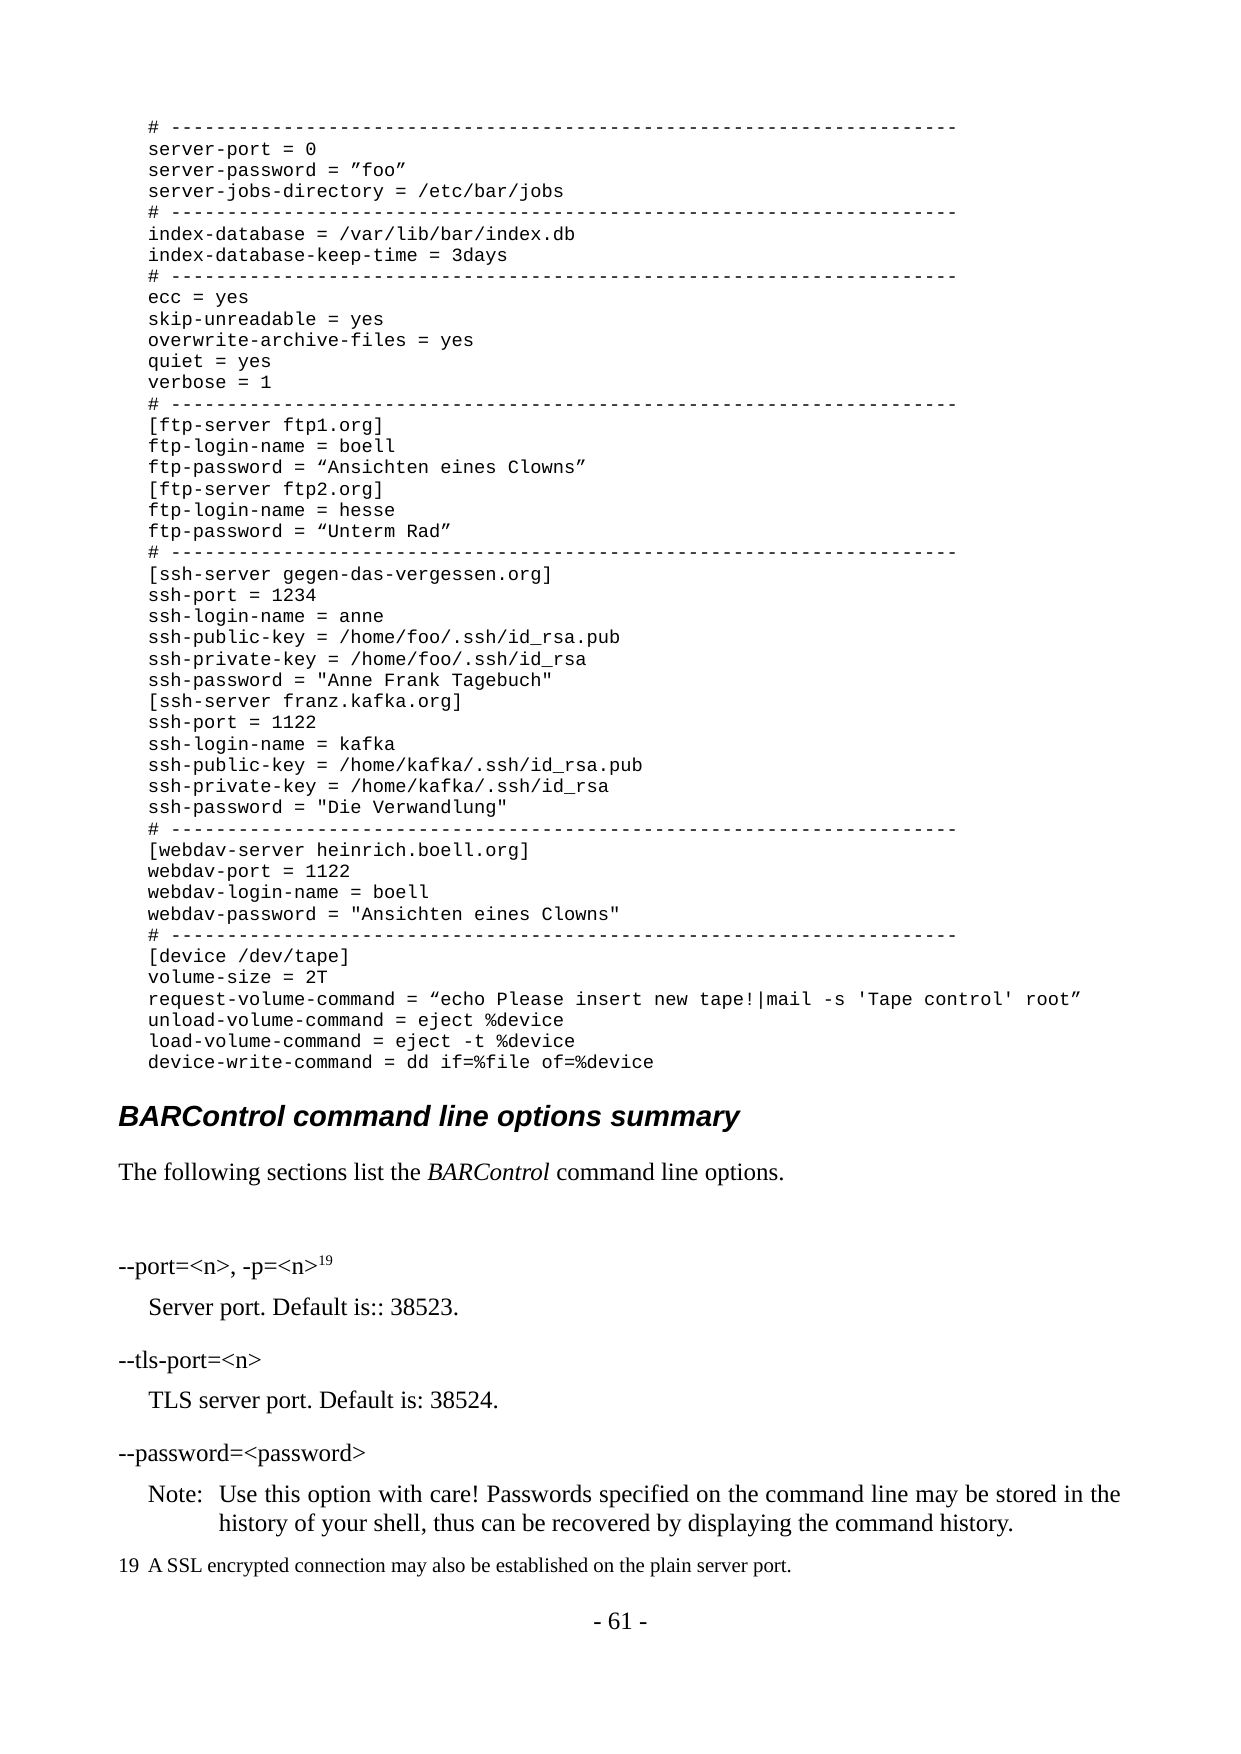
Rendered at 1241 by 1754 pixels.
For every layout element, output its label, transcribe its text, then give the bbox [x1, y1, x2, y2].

text # ---------------------------------------------------------------------- [148, 543, 1122, 564]
text unload-volume-command = eject %device [148, 1011, 1122, 1032]
text [ftp-server ftp2.org] [148, 479, 1122, 501]
text ftp-login-name = boell [148, 437, 1122, 458]
text # ---------------------------------------------------------------------- [148, 118, 1122, 139]
text ftp-password = “Unterm Rad” [148, 522, 1122, 543]
text # ---------------------------------------------------------------------- [148, 267, 1122, 288]
text index-database-keep-time = 3days [148, 246, 1122, 267]
text server-jobs-directory = /etc/bar/jobs [148, 182, 1122, 203]
title ‑‑password=<password> [118, 1438, 1122, 1467]
text ftp-password = “Ansichten eines Clowns” [148, 458, 1122, 479]
text [ftp-server ftp1.org] [148, 416, 1122, 437]
text overwrite-archive-files = yes [148, 331, 1122, 352]
text volume-size = 2T [148, 968, 1122, 989]
text A SSL encrypted connection may also be established on the plain server port. [118, 1553, 1122, 1577]
text ssh-private-key = /home/foo/.ssh/id_rsa [148, 649, 1122, 671]
text ssh-password = "Anne Frank Tagebuch" [148, 671, 1122, 692]
text quiet = yes [148, 352, 1122, 373]
text ssh-public-key = /home/kafka/.ssh/id_rsa.pub [148, 756, 1122, 777]
text # ---------------------------------------------------------------------- [148, 394, 1122, 416]
text skip-unreadable = yes [148, 309, 1122, 331]
text ssh-port = 1122 [148, 713, 1122, 734]
text ftp-login-name = hesse [148, 501, 1122, 522]
text Server port. Default is:: 38523. [148, 1292, 1122, 1321]
subtitle BARControl command line options summary [118, 1099, 1122, 1133]
text ssh-password = "Die Verwandlung" [148, 798, 1122, 819]
text [ssh-server gegen-das-vergessen.org] [148, 564, 1122, 586]
text The following sections list the BARControl command line options. [118, 1157, 1122, 1186]
text verbose = 1 [148, 373, 1122, 394]
text device-write-command = dd if=%file of=%device [148, 1053, 1122, 1074]
text webdav-login-name = boell [148, 883, 1122, 904]
text request-volume-command = “echo Please insert new tape!|mail -s 'Tape control' root” [148, 989, 1122, 1011]
text ssh-login-name = anne [148, 607, 1122, 628]
text # ---------------------------------------------------------------------- [148, 819, 1122, 841]
text [webdav-server heinrich.boell.org] [148, 841, 1122, 862]
text ssh-port = 1234 [148, 586, 1122, 607]
text load-volume-command = eject -t %device [148, 1032, 1122, 1053]
text ecc = yes [148, 288, 1122, 309]
title --tls-port=<n> [118, 1345, 1122, 1373]
title --port=<n>, -p=<n> [118, 1251, 1122, 1280]
text webdav-port = 1122 [148, 862, 1122, 883]
text TLS server port. Default is: 38524. [148, 1386, 1122, 1414]
text ssh-public-key = /home/foo/.ssh/id_rsa.pub [148, 628, 1122, 649]
text # ---------------------------------------------------------------------- [148, 926, 1122, 947]
text index-database = /var/lib/bar/index.db [148, 224, 1122, 246]
text ssh-private-key = /home/kafka/.ssh/id_rsa [148, 777, 1122, 798]
text server-password = ”foo” [148, 161, 1122, 182]
text [ssh-server franz.kafka.org] [148, 692, 1122, 713]
text webdav-password = "Ansichten eines Clowns" [148, 904, 1122, 926]
text [device /dev/tape] [148, 947, 1122, 968]
text ssh-login-name = kafka [148, 734, 1122, 756]
text server-port = 0 [148, 139, 1122, 161]
text # ---------------------------------------------------------------------- [148, 203, 1122, 224]
text Note: Use this option with care! Passwords specified on the command line may be stored in the history of your shell, thus can be recovered by displaying the command history. [148, 1479, 1122, 1536]
